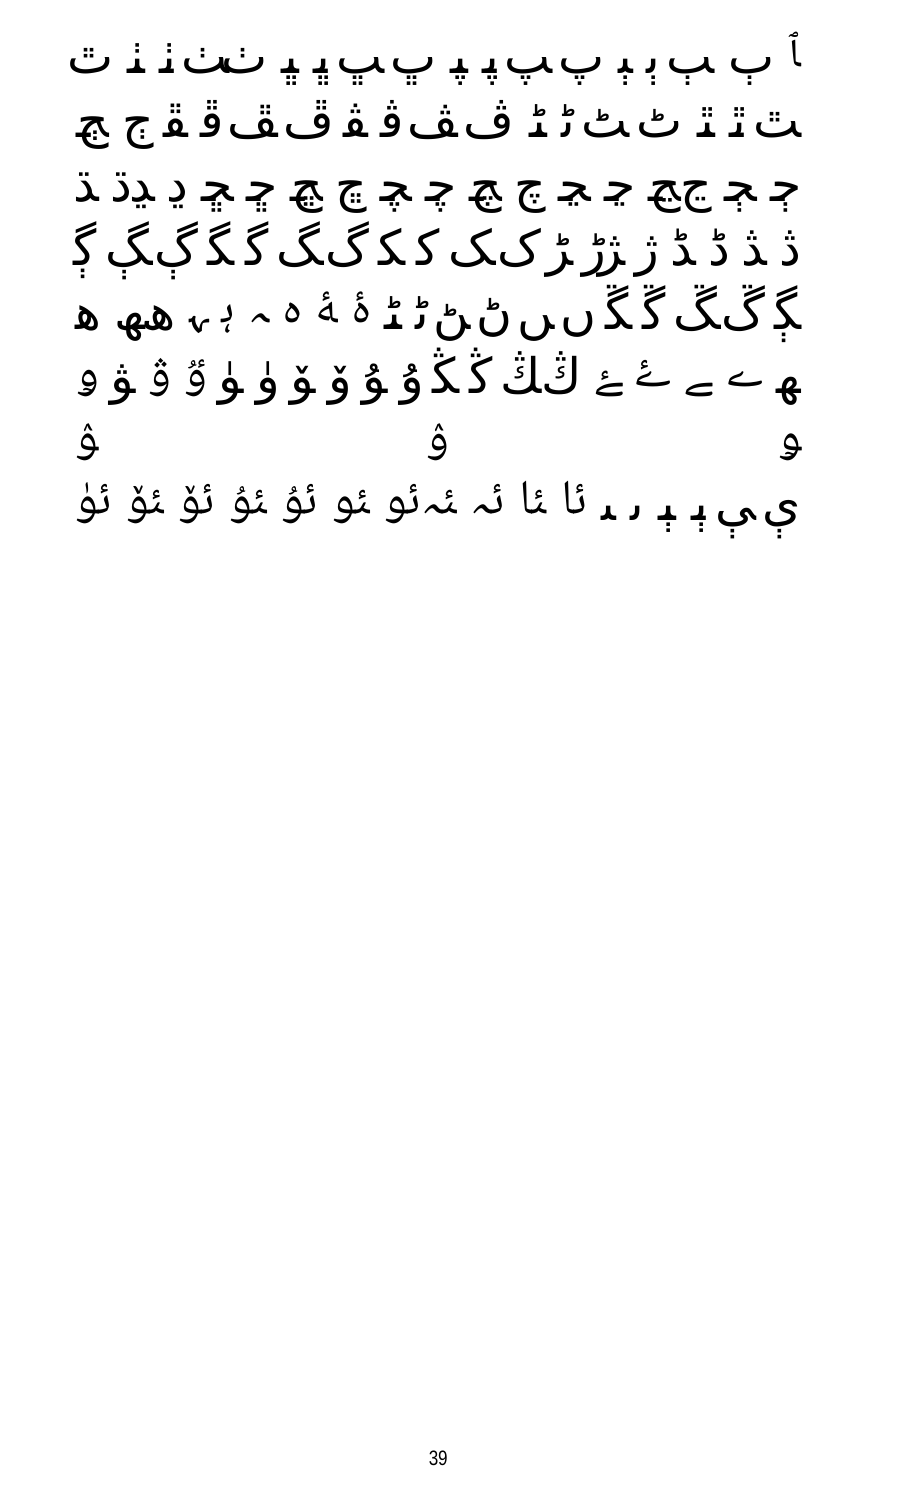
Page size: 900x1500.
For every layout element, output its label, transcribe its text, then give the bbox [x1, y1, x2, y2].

text ﭑ ﭒ ﭓ ﭔ ﭕ ﭖ ﭗ ﭘ ﭙ ﭚ ﭛ ﭜ ﭝ ﭞﭟ ﭠ ﭡ ﭢ ﭣ ﭤ ﭥ ﭦ ﭧ ﭨ ﭩ ﭪ ﭫ ﭬ ﭭ ﭮ ﭯ ﭰ ﭱ ﭲ ﭳ ﭴ ﭵ ﭶﭷ ﭸ ﭹ ﭺ ﭻ ﭼ ﭽ ﭾ ﭿ ﮀ ﮁ ﮂ ﮃﮄ ﮅ ﮆ ﮇ ﮈ ﮉ ﮊ ﮋﮌ ﮍ ﮎ ﮏ ﮐ ﮑ ﮒ ﮓ ﮔ ﮕ ﮖ ﮗ ﮘ ﮙ ﮚ ﮛ ﮜ ﮝ ﮞ ﮟ ﮠ ﮡ ﮢ ﮣ ﮤ ﮥ ﮦ ﮧ ﮨ ﮩ ﮪﮫ ﮬ ﮭ ﮮ ﮯ ﮰ ﮱ ﯓ ﯔ ﯕ ﯖ ﯗ ﯘ ﯙ ﯚ ﯛ ﯜ ﯝ ﯞ ﯟ ﯠ ﯡ ﯢ ﯣ [75, 30, 801, 477]
text ﯤ ﯥ ﯦ ﯧ ﯨ ﯩ ﯪ ﯫ ﯬ ﯭﯮ ﯯ ﯰ ﯱ ﯲ ﯳ ﯴ [75, 477, 801, 541]
